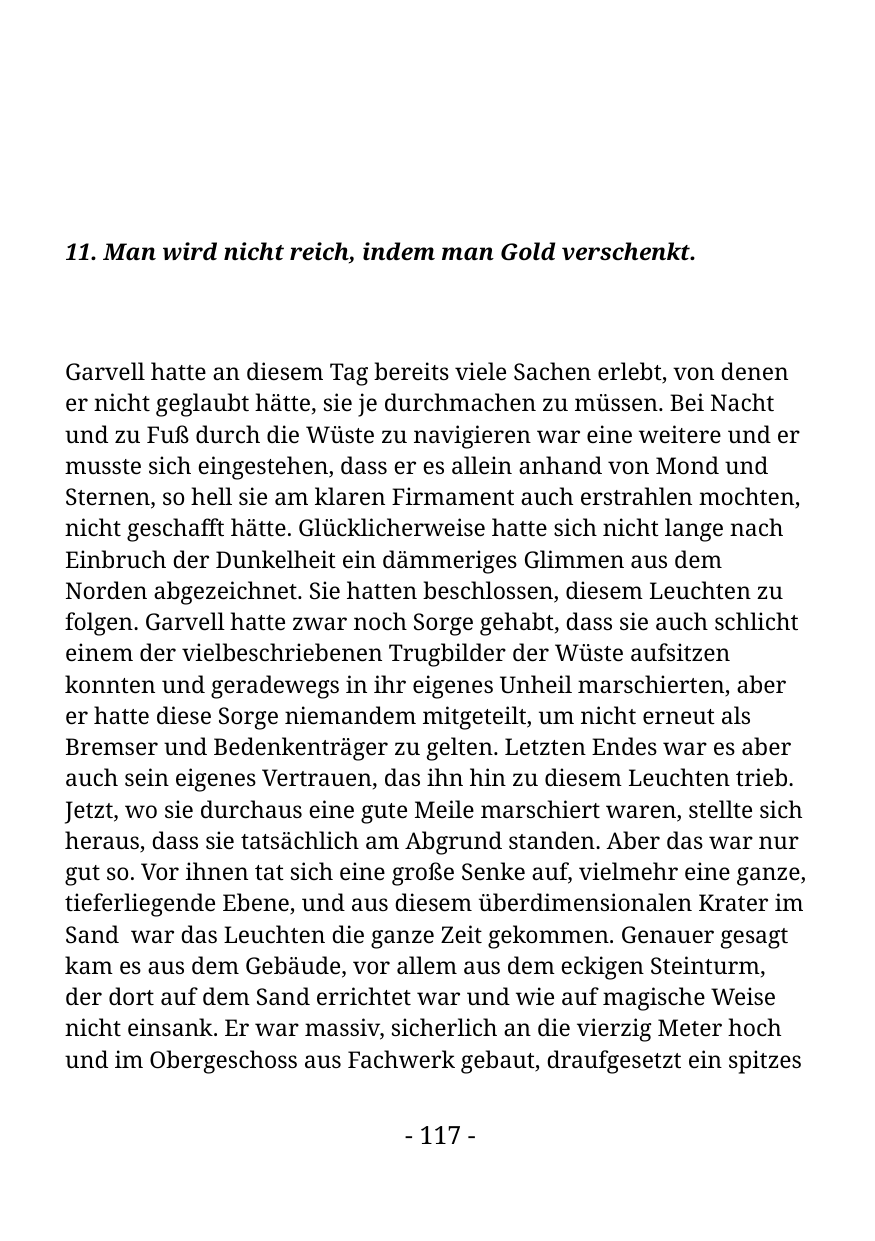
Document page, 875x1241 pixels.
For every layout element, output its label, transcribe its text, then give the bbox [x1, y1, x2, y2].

subtitle 11. Man wird nicht reich, indem man Gold verschenkt. [65, 236, 809, 267]
text Garvell hatte an diesem Tag bereits viele Sachen erlebt, von denen er nicht geglaubt hätte, sie je durchmachen zu müssen. Bei Nacht und zu Fuß durch die Wüste zu navigieren war eine weitere und er musste sich eingestehen, dass er es allein anhand von Mond und Sternen, so hell sie am klaren Firmament auch erstrahlen mochten, nicht geschafft hätte. Glücklicherweise hatte sich nicht lange nach Einbruch der Dunkelheit ein dämmeriges Glimmen aus dem Norden abgezeichnet. Sie hatten beschlossen, diesem Leuchten zu folgen. Garvell hatte zwar noch Sorge gehabt, dass sie auch schlicht einem der vielbeschriebenen Trugbilder der Wüste aufsitzen konnten und geradewegs in ihr eigenes Unheil marschierten, aber er hatte diese Sorge niemandem mitgeteilt, um nicht erneut als Bremser und Bedenkenträger zu gelten. Letzten Endes war es aber auch sein eigenes Vertrauen, das ihn hin zu diesem Leuchten trieb. [65, 356, 809, 793]
text Jetzt, wo sie durchaus eine gute Meile marschiert waren, stellte sich heraus, dass sie tatsächlich am Abgrund standen. Aber das war nur gut so. Vor ihnen tat sich eine große Senke auf, vielmehr eine ganze, tieferliegende Ebene, und aus diesem überdimensionalen Krater im Sand war das Leuchten die ganze Zeit gekommen. Genauer gesagt kam es aus dem Gebäude, vor allem aus dem eckigen Steinturm, der dort auf dem Sand errichtet war und wie auf magische Weise nicht einsank. Er war massiv, sicherlich an die vierzig Meter hoch und im Obergeschoss aus Fachwerk gebaut, draufgesetzt ein spitzes [65, 793, 809, 1075]
